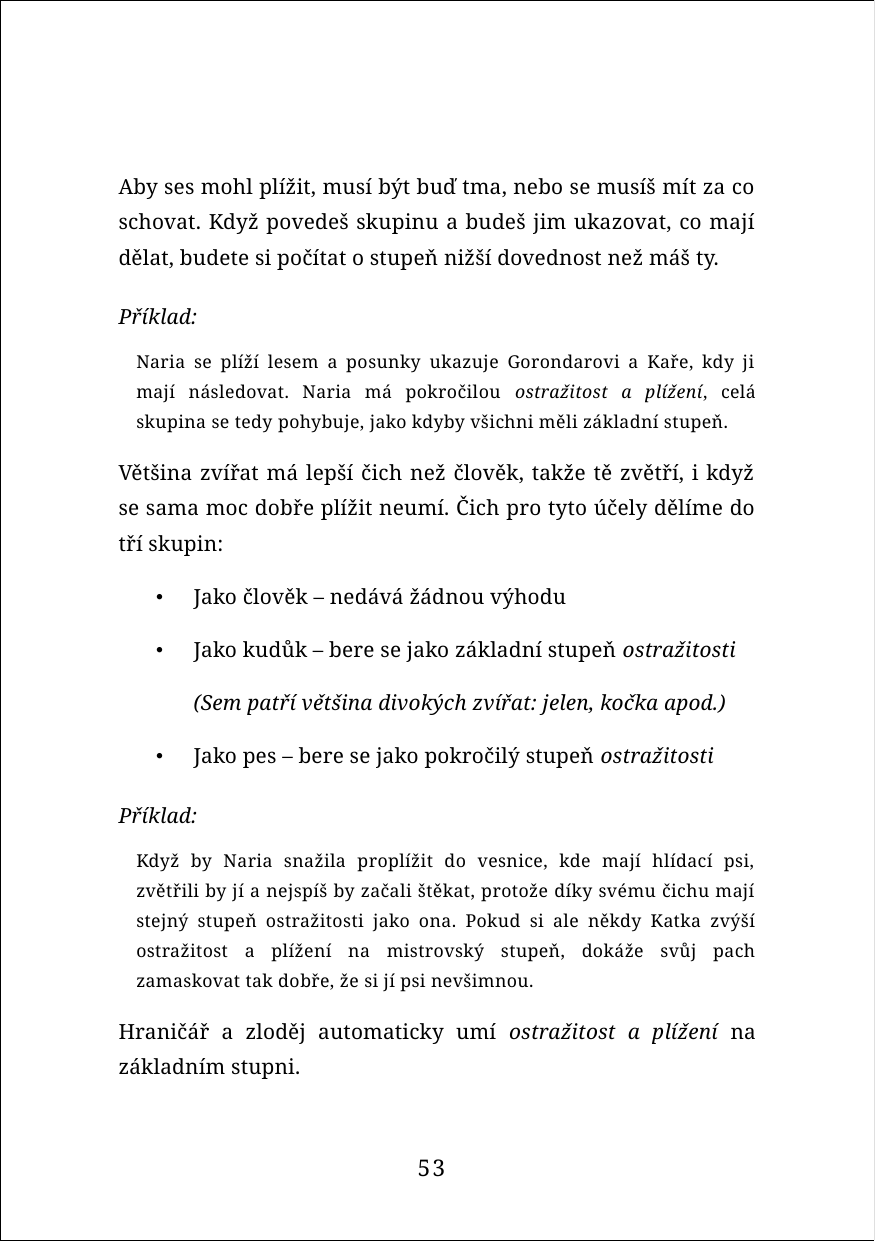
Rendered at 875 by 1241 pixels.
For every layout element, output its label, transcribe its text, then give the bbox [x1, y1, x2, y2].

list (Sem patří většina divokých zvířat: jelen, kočka apod.) [156, 688, 756, 717]
list Jako člověk – nedává žádnou výhodu [156, 582, 756, 610]
text Když by Naria snažila proplížit do vesnice, kde mají hlídací psi, zvětřili by jí a nejspíš by začali štěkat, protože díky svému čichu mají stejný stupeň ostražitosti jako ona. Pokud si ale někdy Katka zvýší ostražitost a plížení na mistrovský stupeň, dokáže svůj pach zamaskovat tak dobře, že si jí psi nevšimnou. [136, 848, 756, 993]
text Příklad: [118, 801, 756, 829]
list Jako pes – bere se jako pokročilý stupeň ostražitosti [156, 742, 756, 770]
text Hraničář a zloděj automaticky umí ostražitost a plížení na základním stupni. [118, 1017, 756, 1081]
text Aby ses mohl plížit, musí být buď tma, nebo se musíš mít za co schovat. Když povedeš skupinu a budeš jim ukazovat, co mají dělat, budete si počítat o stupeň nižší dovednost než máš ty. [118, 172, 756, 271]
text Příklad: [118, 302, 756, 330]
text Naria se plíží lesem a posunky ukazuje Gorondarovi a Kaře, kdy ji mají následovat. Naria má pokročilou ostražitost a plížení, celá skupina se tedy pohybuje, jako kdyby všichni měli základní stupeň. [136, 349, 756, 434]
text Většina zvířat má lepší čich než člověk, takže tě zvětří, i když se sama moc dobře plížit neumí. Čich pro tyto účely dělíme do tří skupin: [118, 458, 756, 557]
list Jako kudůk – bere se jako základní stupeň ostražitosti [156, 635, 756, 663]
